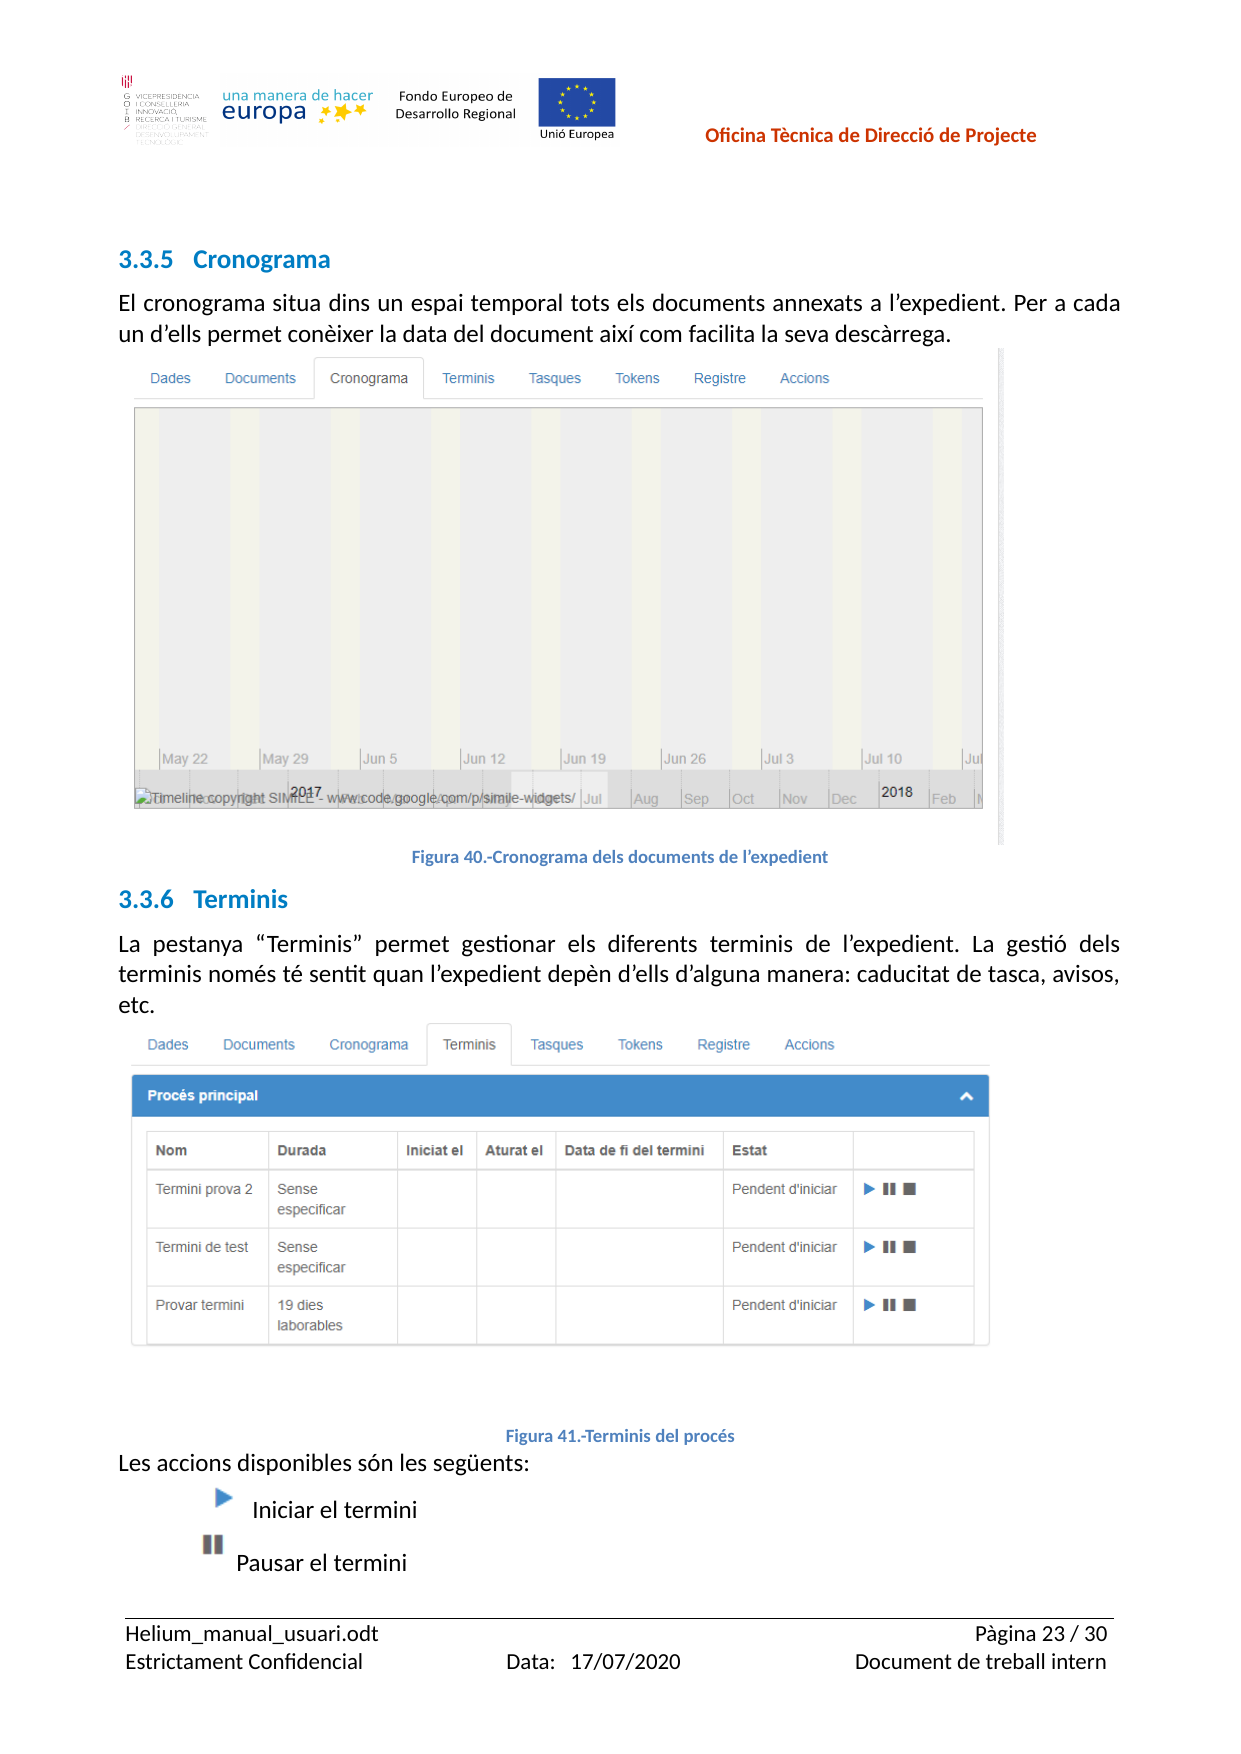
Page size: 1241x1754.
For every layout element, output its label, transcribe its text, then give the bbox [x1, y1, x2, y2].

picture [118, 73, 213, 147]
picture [203, 1477, 241, 1519]
text El cronograma situa dins un espai temporal tots els documents annexats a l’expedient. Per a cada un d’ells permet conèixer la data del document així com facilita la seva descàrrega. [118, 287, 1122, 348]
picture [219, 73, 621, 147]
text Figura 41.-Terminis del procés [118, 1424, 1122, 1447]
picture [197, 1524, 231, 1572]
text La pestanya “Terminis” permet gestionar els diferents terminis de l’expedient. La gestió dels terminis només té sentit quan l’expedient depèn d’ells d’alguna manera: caducitat de tasca, avisos, etc. [118, 928, 1122, 1019]
text Figura 40.-Cronograma dels documents de l’expedient [118, 845, 1122, 868]
picture [118, 1019, 1004, 1425]
text Les accions disponibles són les següents: [118, 1447, 1122, 1478]
picture [118, 348, 1004, 845]
subtitle Cronograma [118, 242, 1122, 275]
text Iniciar el termini [118, 1478, 1122, 1525]
subtitle Terminis [118, 882, 1122, 916]
text Pausar el termini [118, 1525, 1122, 1578]
